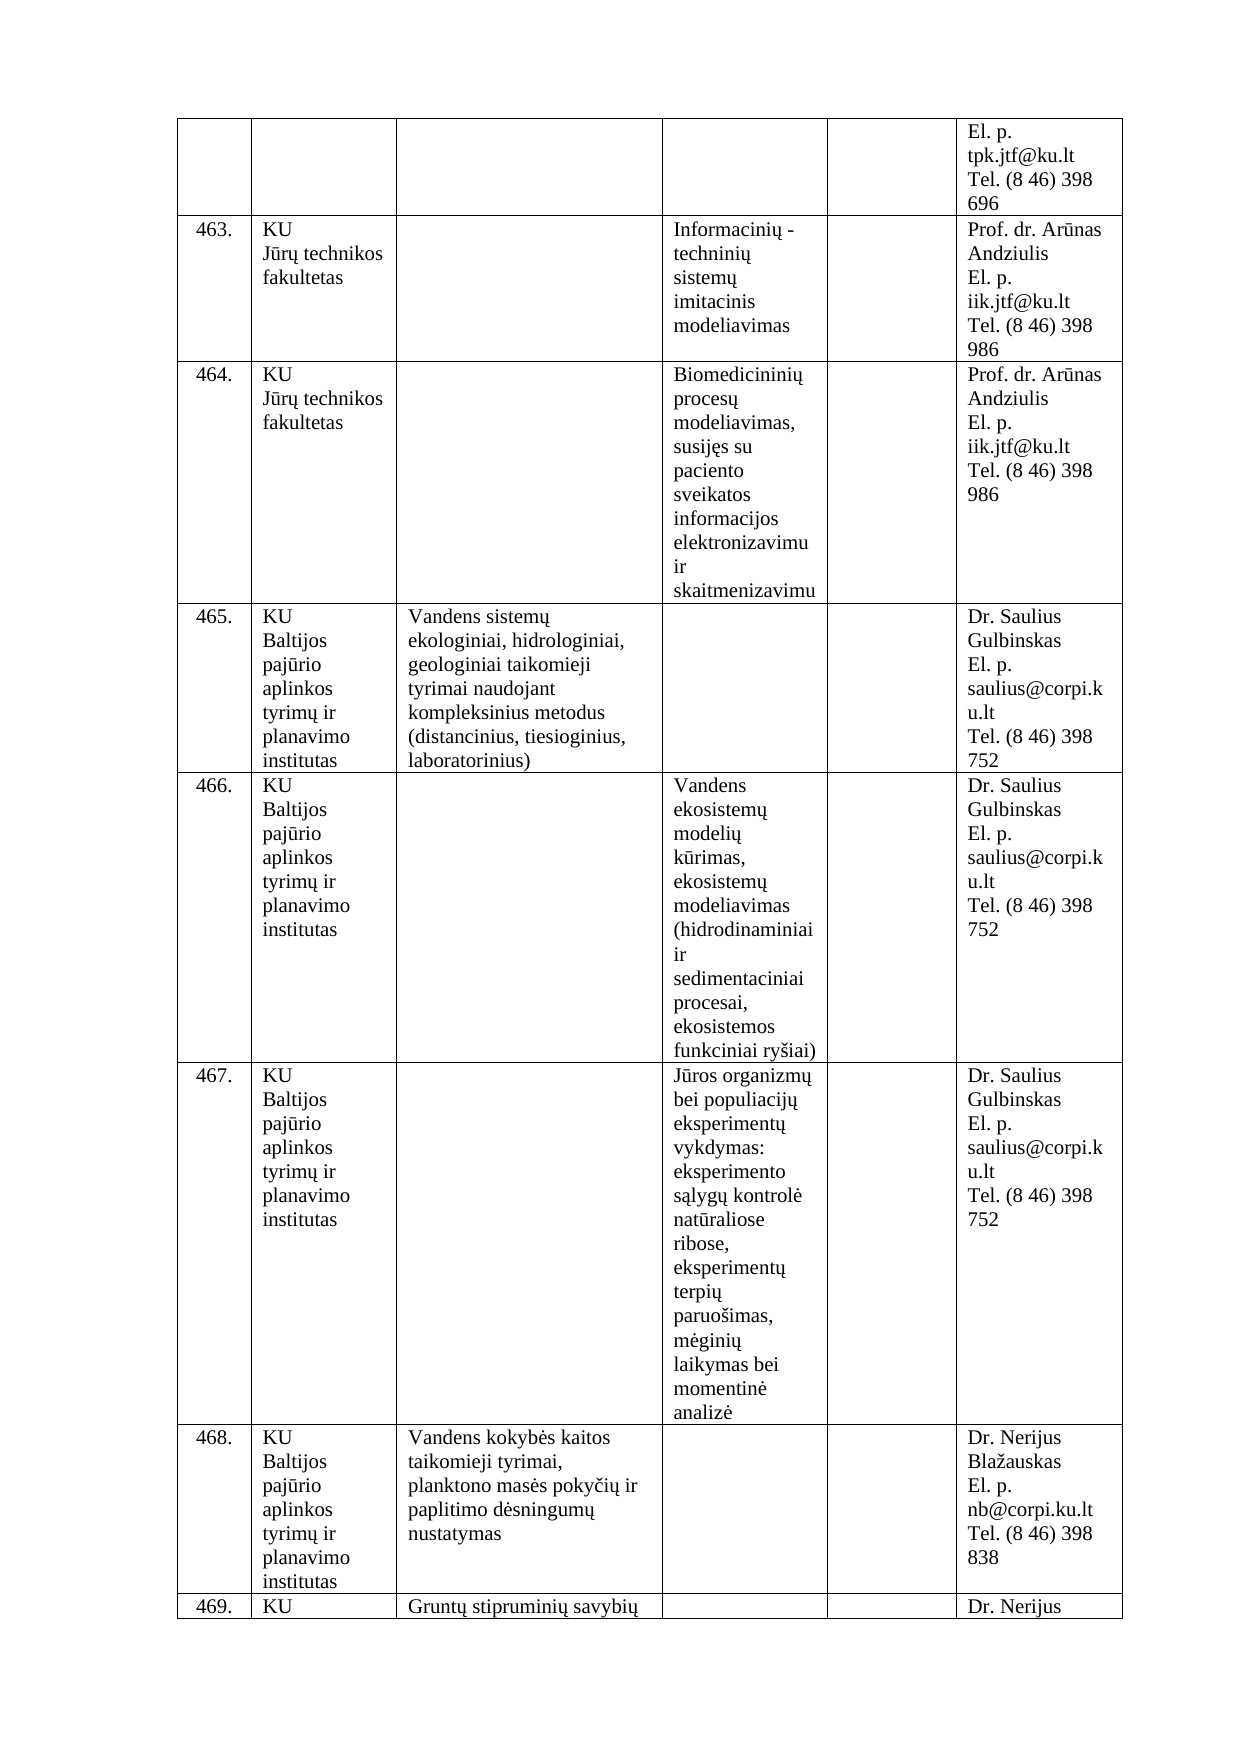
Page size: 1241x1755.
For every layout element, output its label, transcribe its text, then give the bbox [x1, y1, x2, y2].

table_cell 469. [178, 1594, 251, 1618]
table_cell [828, 216, 956, 361]
table_cell 465. [178, 604, 251, 772]
table_cell Vandens kokybės kaitos taikomieji tyrimai, planktono masės pokyčių ir paplitimo dėsningumų nustatymas [397, 1425, 662, 1593]
table_cell 468. [178, 1425, 251, 1593]
table_cell [828, 604, 956, 772]
table_cell KU Jūrų technikos fakultetas [252, 216, 396, 361]
table_cell [252, 119, 396, 215]
table_cell [828, 119, 956, 215]
table_cell [828, 1594, 956, 1618]
table_cell Dr. Nerijus Blažauskas El. p. nb@corpi.ku.lt Tel. (8 46) 398 838 [957, 1425, 1122, 1593]
table_cell [663, 604, 827, 772]
table_cell Informacinių - techninių sistemų imitacinis modeliavimas [663, 216, 827, 361]
table_cell [828, 1063, 956, 1424]
table_cell KU Baltijos pajūrio aplinkos tyrimų ir planavimo institutas [252, 604, 396, 772]
table_cell [397, 362, 662, 602]
table_cell KU [252, 1594, 396, 1618]
table_cell KU Baltijos pajūrio aplinkos tyrimų ir planavimo institutas [252, 773, 396, 1062]
table_cell Vandens ekosistemų modelių kūrimas, ekosistemų modeliavimas (hidrodinaminiai ir sedimentaciniai procesai, ekosistemos funkciniai ryšiai) [663, 773, 827, 1062]
table_cell 464. [178, 362, 251, 602]
table_cell KU Baltijos pajūrio aplinkos tyrimų ir planavimo institutas [252, 1063, 396, 1424]
table_cell [828, 362, 956, 602]
table_cell [397, 119, 662, 215]
table_cell [663, 1425, 827, 1593]
table_cell KU Baltijos pajūrio aplinkos tyrimų ir planavimo institutas [252, 1425, 396, 1593]
table_cell Prof. dr. Arūnas Andziulis El. p. iik.jtf@ku.lt Tel. (8 46) 398 986 [957, 216, 1122, 361]
table_cell [828, 1425, 956, 1593]
table_cell Dr. Saulius Gulbinskas El. p. saulius@corpi.ku.lt Tel. (8 46) 398 752 [957, 1063, 1122, 1424]
table_cell 467. [178, 1063, 251, 1424]
table_cell [397, 773, 662, 1062]
table_cell Dr. Saulius Gulbinskas El. p. saulius@corpi.ku.lt Tel. (8 46) 398 752 [957, 604, 1122, 772]
table_cell Biomedicininių procesų modeliavimas, susijęs su paciento sveikatos informacijos elektronizavimu ir skaitmenizavimu [663, 362, 827, 602]
table_cell [663, 119, 827, 215]
table_cell Dr. Saulius Gulbinskas El. p. saulius@corpi.ku.lt Tel. (8 46) 398 752 [957, 773, 1122, 1062]
table_cell Vandens sistemų ekologiniai, hidrologiniai, geologiniai taikomieji tyrimai naudojant kompleksinius metodus (distancinius, tiesioginius, laboratorinius) [397, 604, 662, 772]
table_cell [828, 773, 956, 1062]
table_cell [397, 216, 662, 361]
table_cell Prof. dr. Arūnas Andziulis El. p. iik.jtf@ku.lt Tel. (8 46) 398 986 [957, 362, 1122, 602]
table_cell [397, 1063, 662, 1424]
table_cell 466. [178, 773, 251, 1062]
table_cell Dr. Nerijus [957, 1594, 1122, 1618]
table_cell Jūros organizmų bei populiacijų eksperimentų vykdymas: eksperimento sąlygų kontrolė natūraliose ribose, eksperimentų terpių paruošimas, mėginių laikymas bei momentinė analizė [663, 1063, 827, 1424]
table_cell [663, 1594, 827, 1618]
table_cell KU Jūrų technikos fakultetas [252, 362, 396, 602]
table_cell 463. [178, 216, 251, 361]
table_cell El. p. tpk.jtf@ku.lt Tel. (8 46) 398 696 [957, 119, 1122, 215]
table_cell Gruntų stipruminių savybių [397, 1594, 662, 1618]
table_cell [178, 119, 251, 215]
